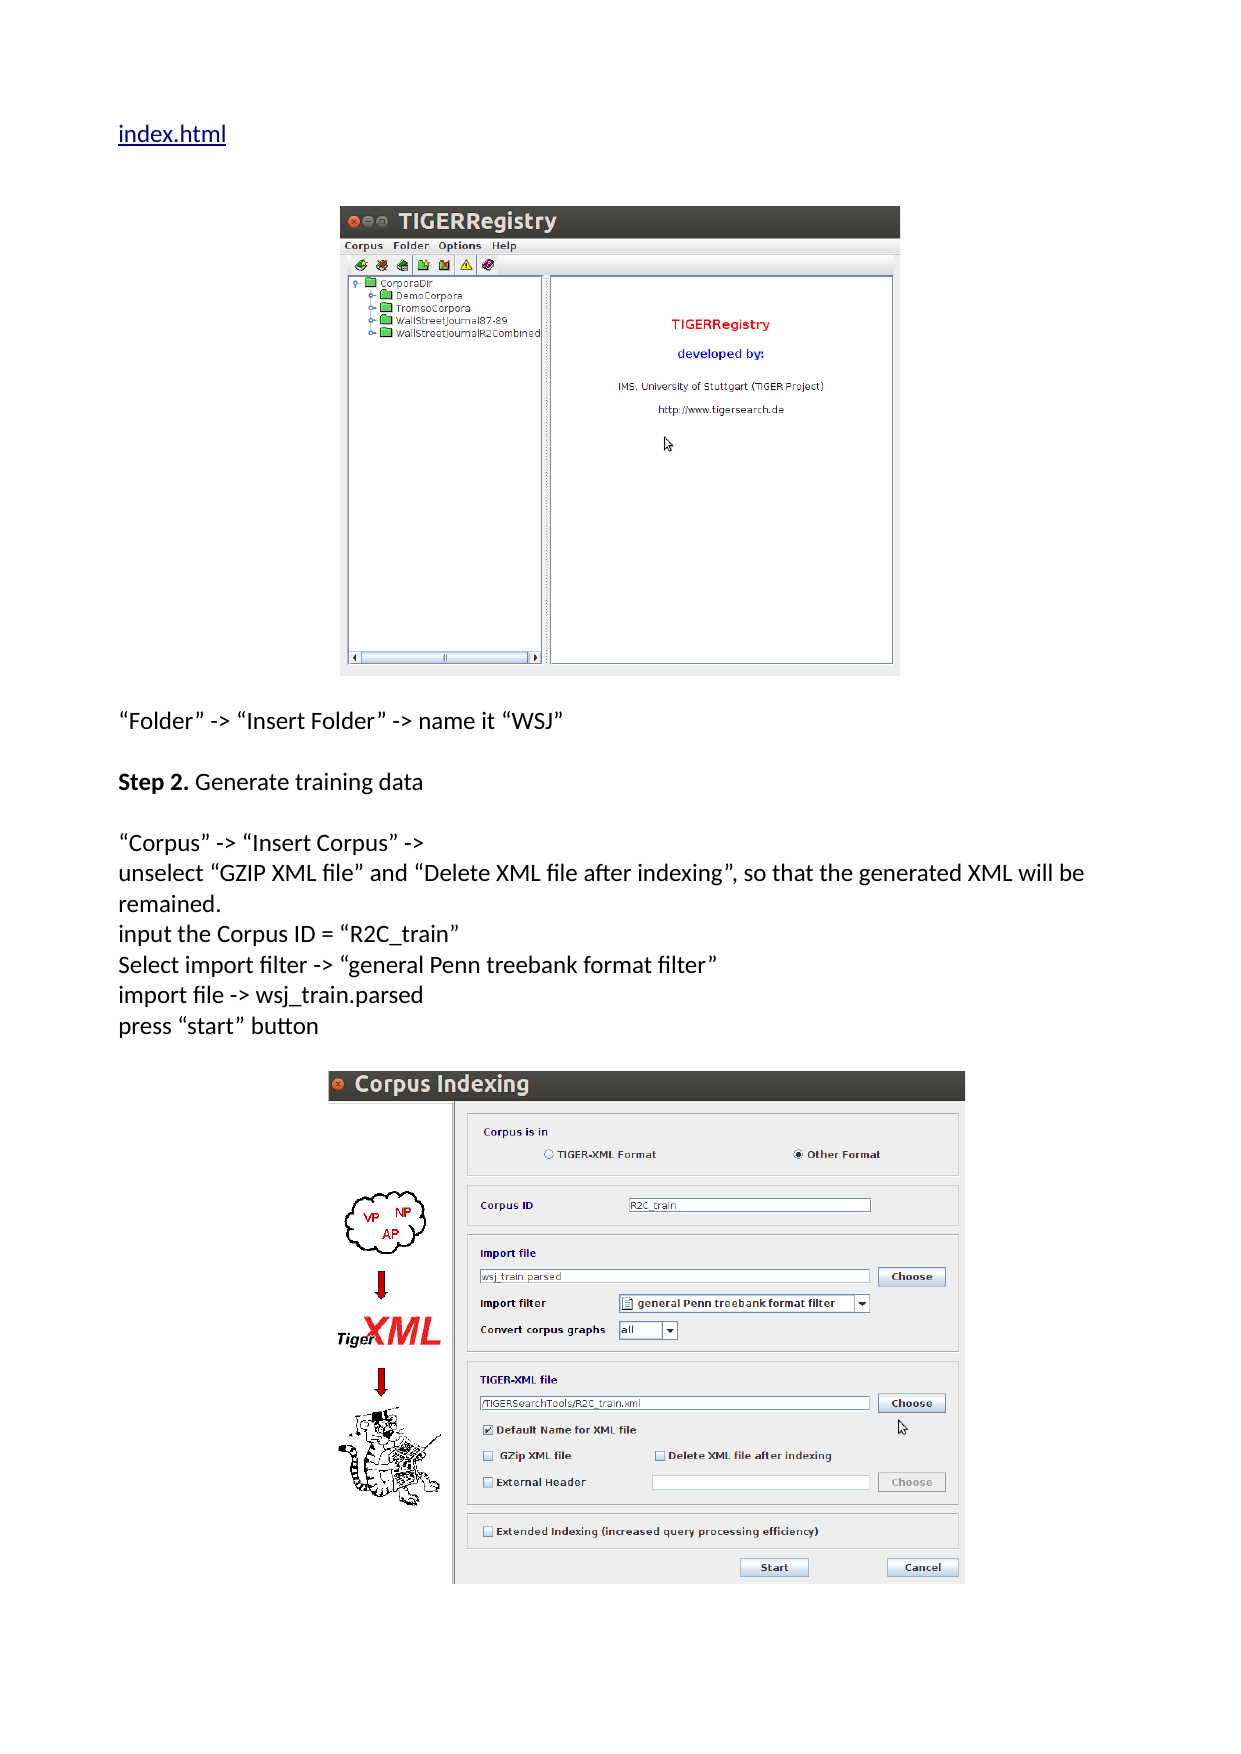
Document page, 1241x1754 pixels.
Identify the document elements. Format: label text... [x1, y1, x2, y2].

text unselect “GZIP XML file” and “Delete XML file after indexing”, so that the generated XML will be remained. [118, 857, 1122, 918]
text input the Corpus ID = “R2C_train” [118, 918, 1122, 949]
picture [340, 206, 901, 676]
text index.html [118, 118, 1122, 149]
text “Folder” -> “Insert Folder” -> name it “WSJ” [118, 705, 1122, 735]
text press “start” button [118, 1010, 1122, 1041]
picture [328, 1071, 966, 1584]
text Step 2. Generate training data [118, 766, 1122, 796]
text import file -> wsj_train.parsed [118, 979, 1122, 1010]
text Select import filter -> “general Penn treebank format filter” [118, 949, 1122, 979]
text “Corpus” -> “Insert Corpus” -> [118, 827, 1122, 857]
